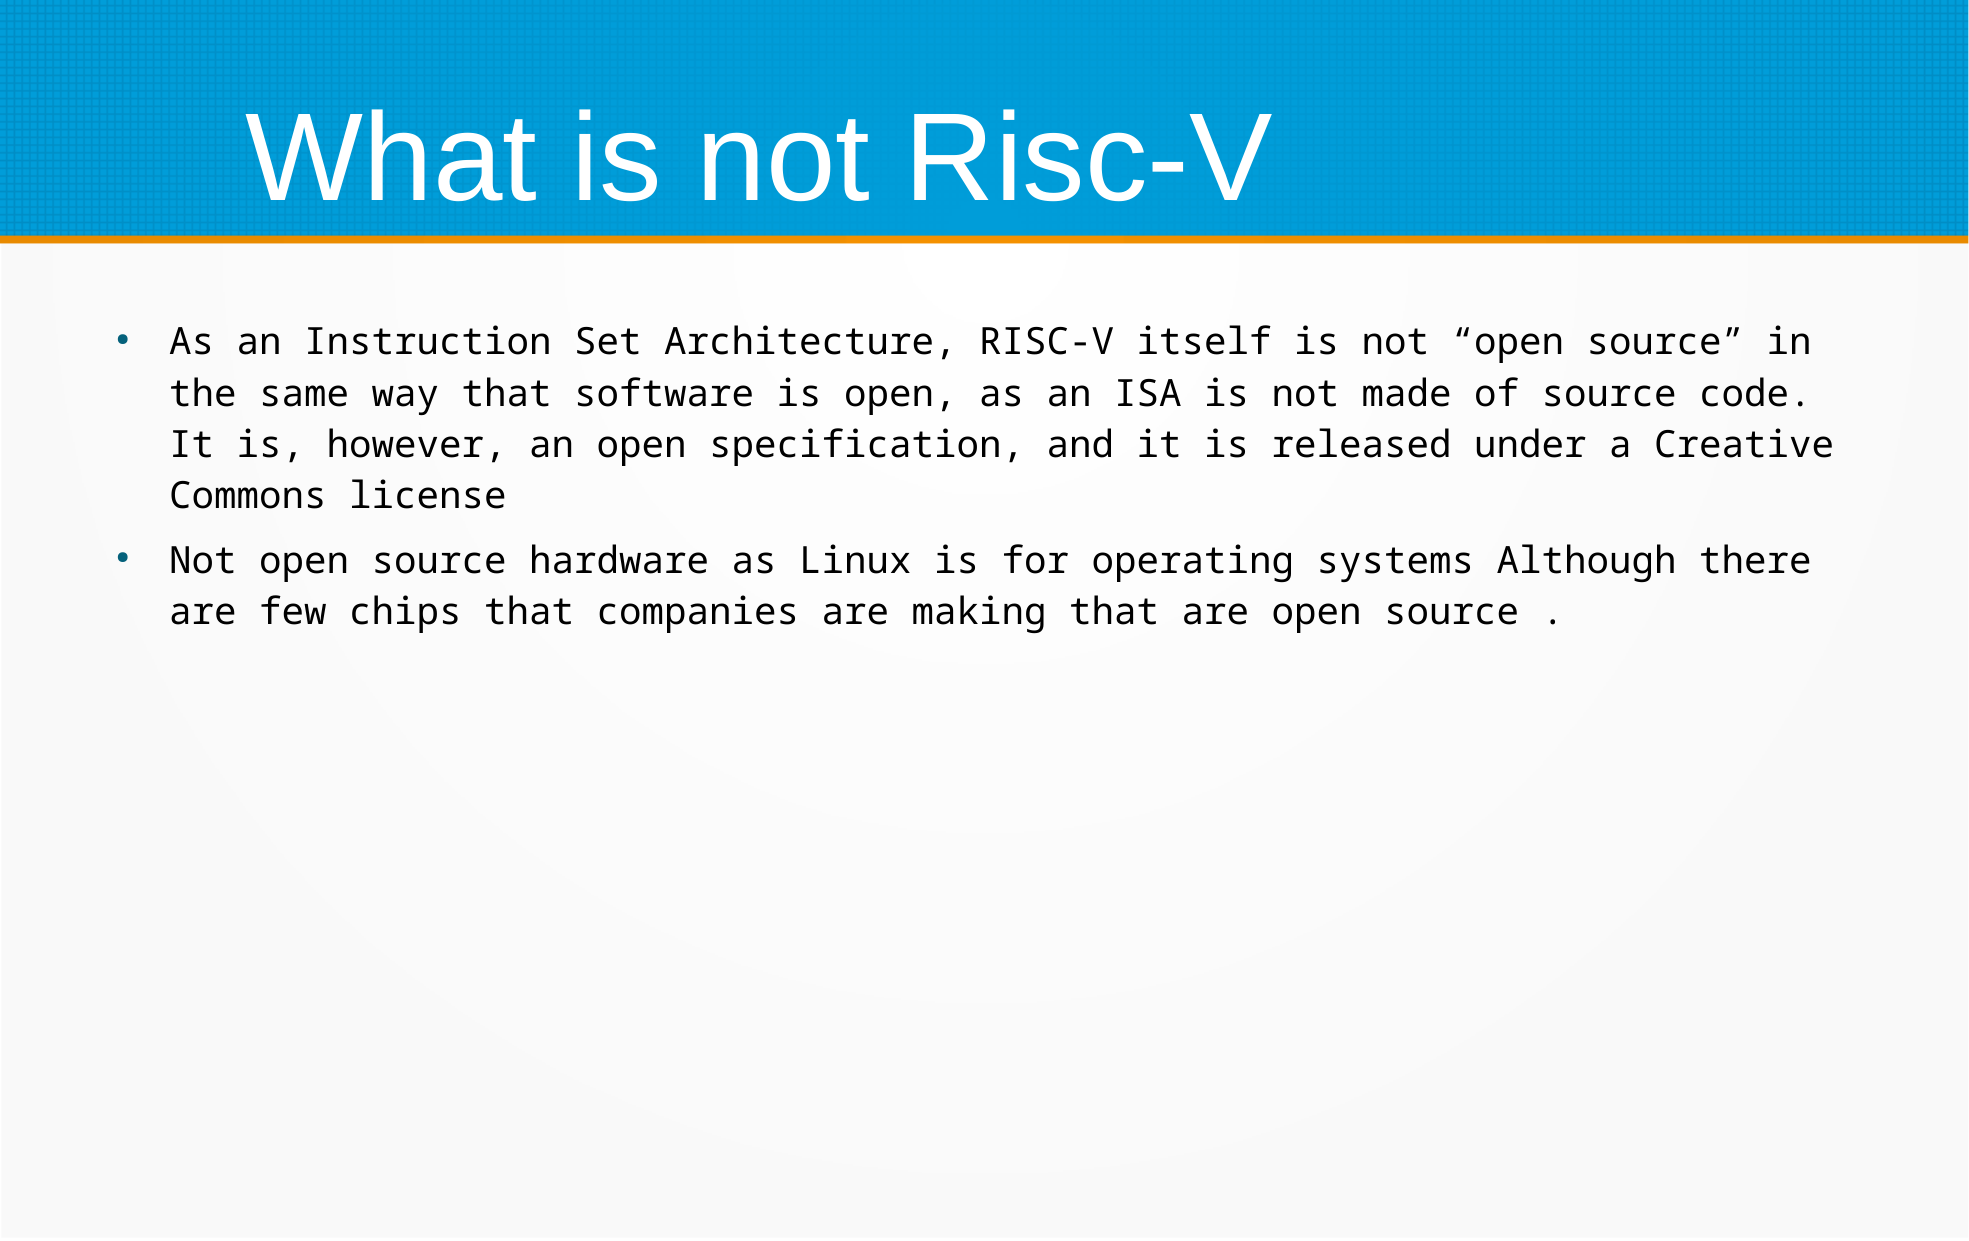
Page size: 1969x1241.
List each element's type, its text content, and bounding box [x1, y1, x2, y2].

list As an Instruction Set Architecture, RISC-V itself is not “open source” in the same way that software is open, as an ISA is not made of source code. It is, however, an open specification, and it is released under a Creative Commons license Not open source hardware as Linux is for operating systems Although there are few chips that companies are making that are open source . [98, 315, 1861, 1081]
picture [0, 236, 1969, 1241]
title What is not Risc-V [98, 19, 1870, 227]
